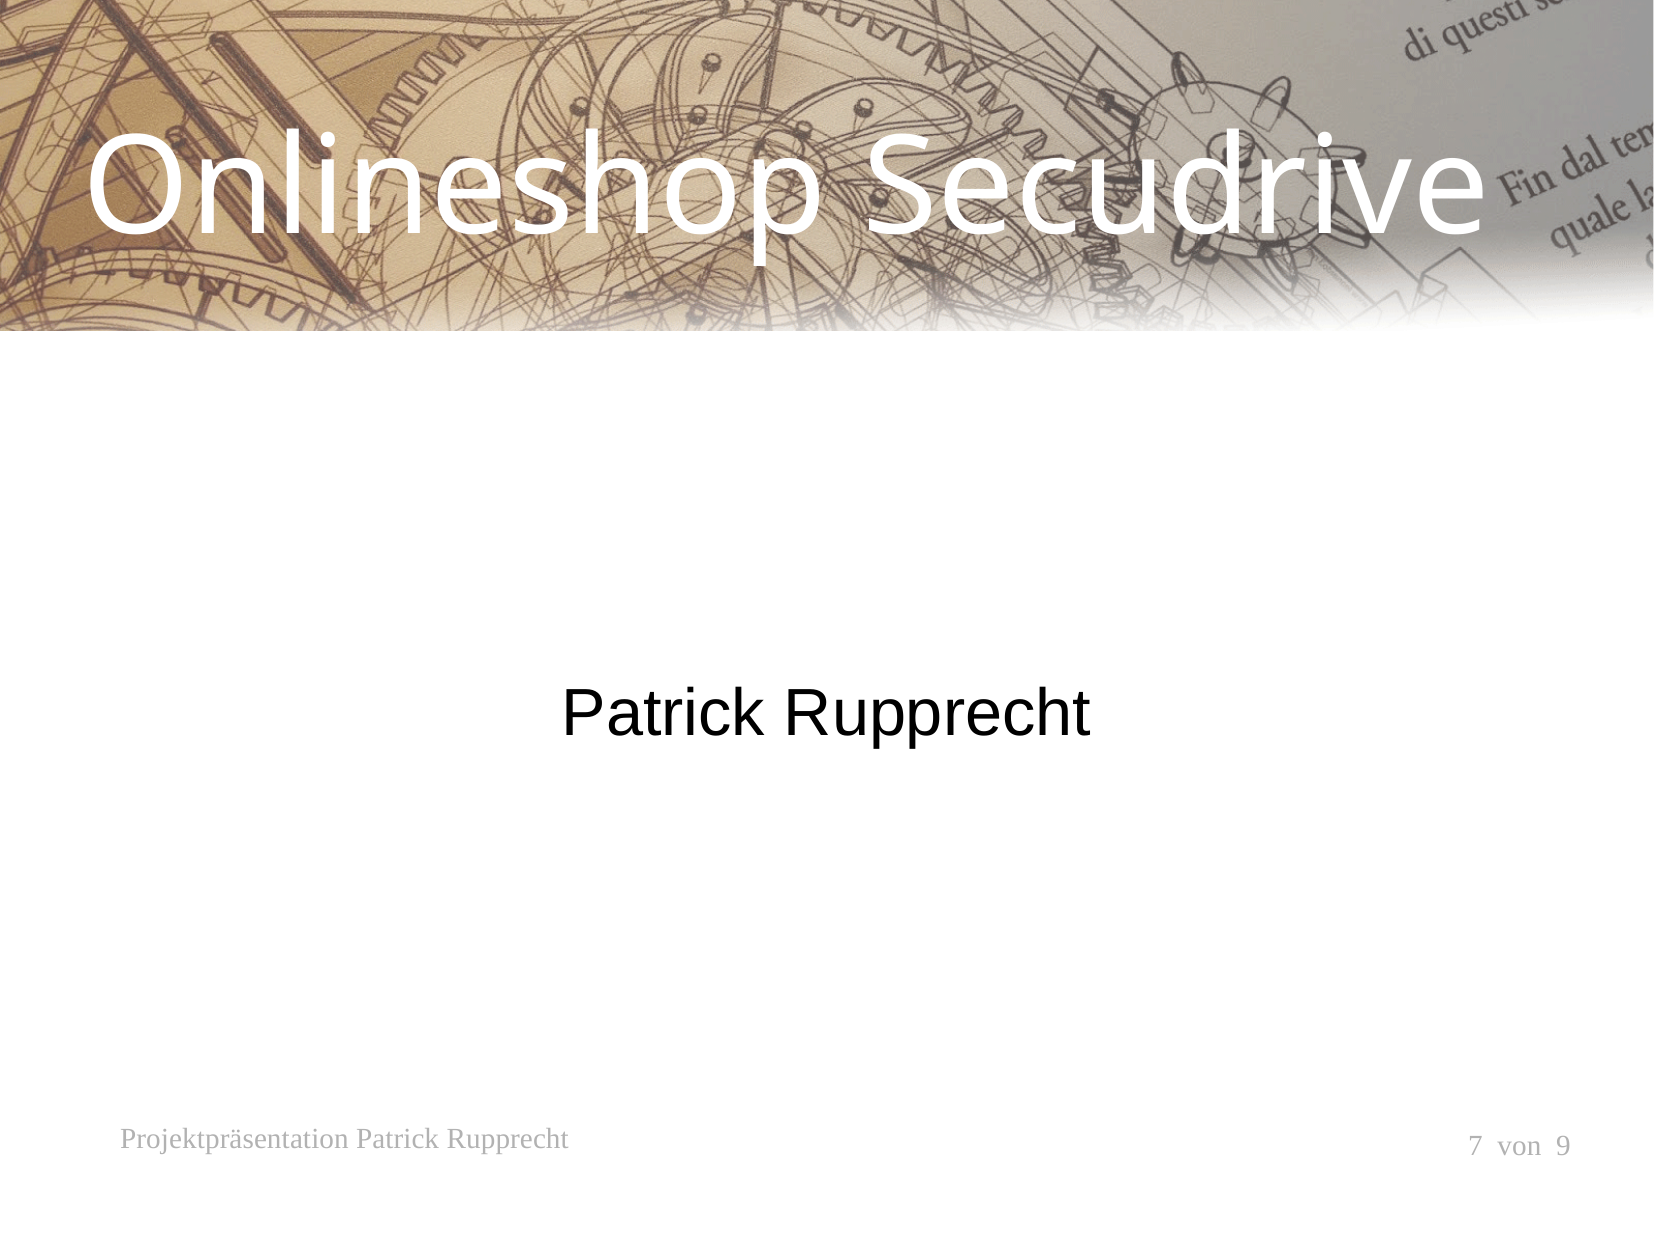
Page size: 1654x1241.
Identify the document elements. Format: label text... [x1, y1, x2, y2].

picture [0, 0, 1654, 331]
title Onlineshop Secudrive [82, 76, 1571, 284]
subtitle Patrick Rupprecht [82, 389, 1571, 1109]
